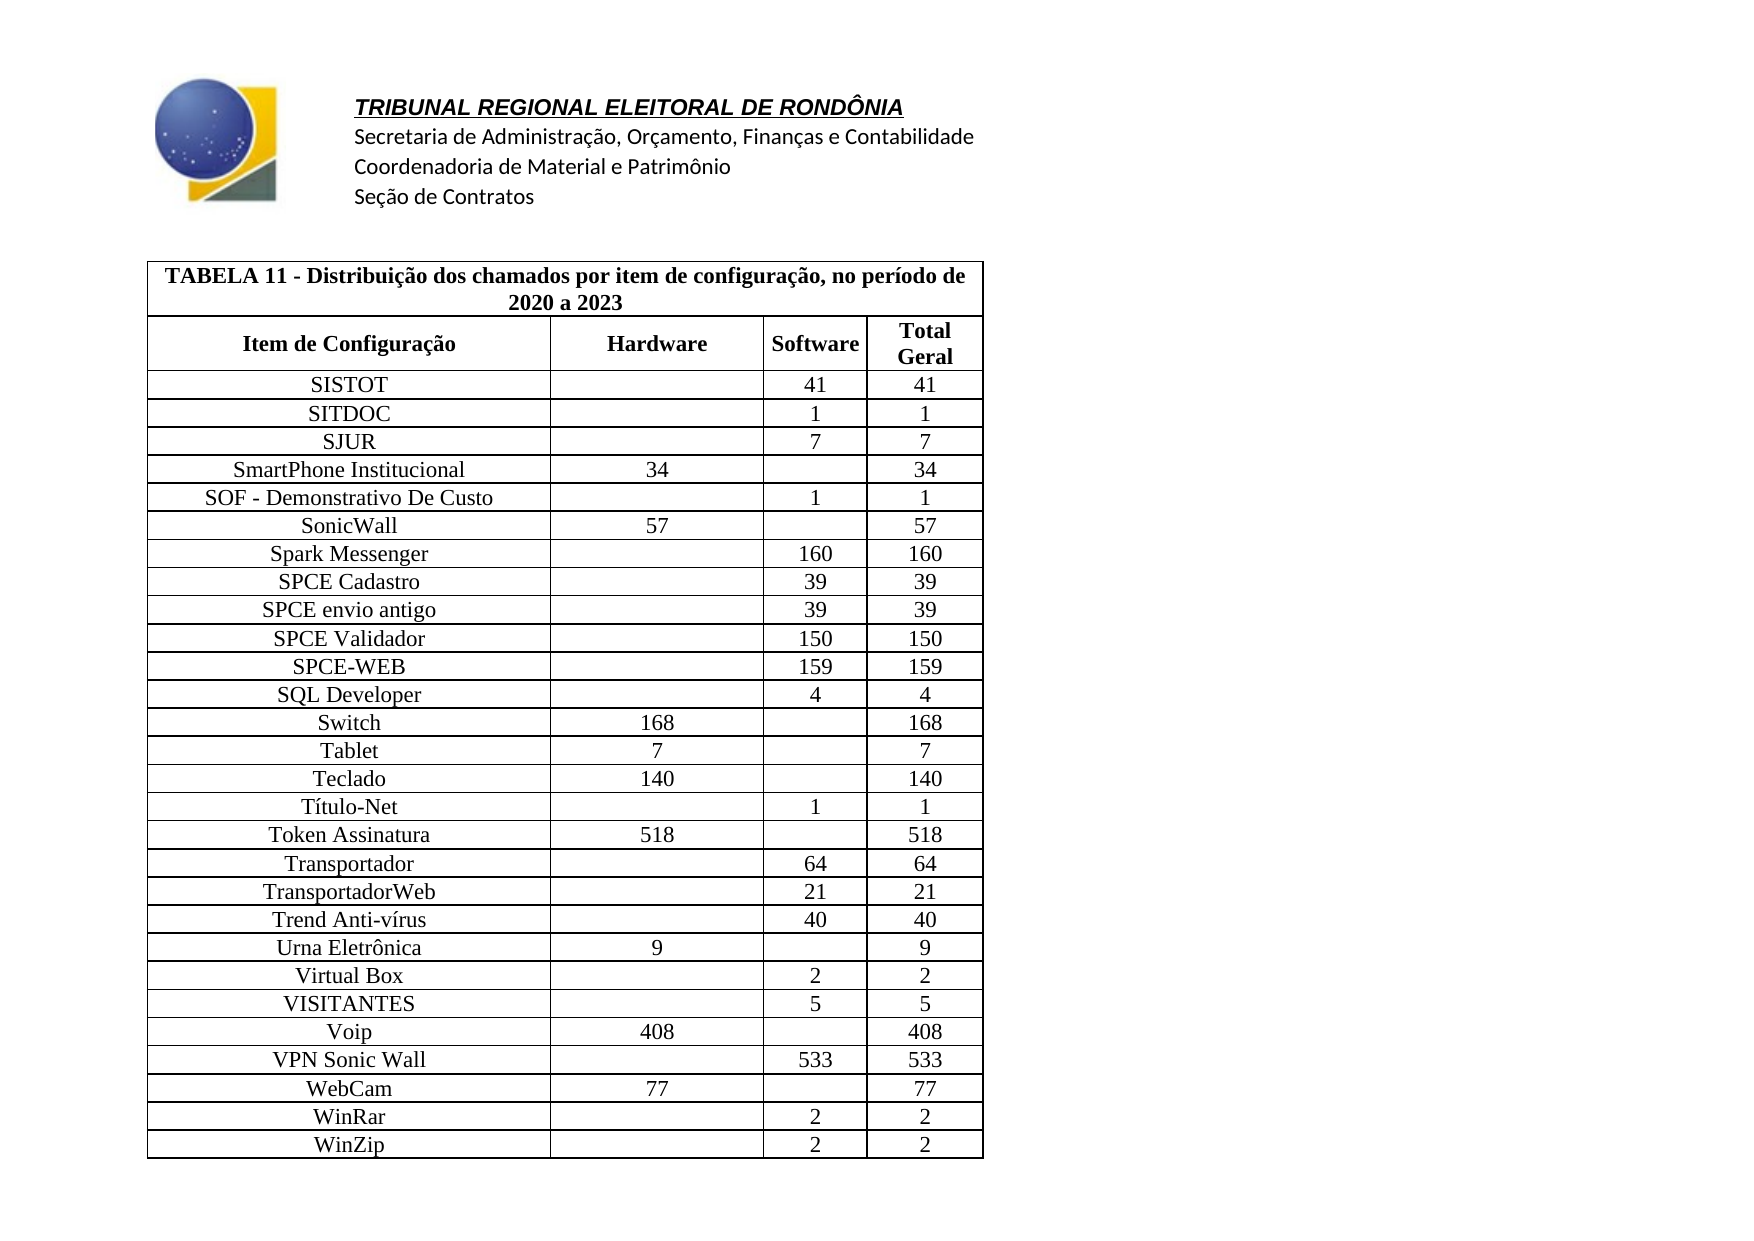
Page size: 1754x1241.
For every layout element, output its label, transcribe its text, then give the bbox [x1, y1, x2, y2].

table_cell WinZip [148, 1131, 550, 1157]
table_cell 7 [551, 737, 763, 763]
table_cell [551, 568, 763, 595]
table_cell [551, 962, 763, 988]
table_cell 5 [764, 990, 866, 1017]
table_cell 408 [551, 1018, 763, 1045]
table_cell 1 [868, 484, 982, 510]
table_cell 2 [868, 1131, 982, 1157]
table_cell [551, 850, 763, 876]
table_cell 1 [764, 793, 866, 820]
table_cell 39 [764, 596, 866, 623]
table_cell [764, 821, 866, 848]
table_cell Título-Net [148, 793, 550, 820]
table_cell 39 [868, 596, 982, 623]
table_cell SISTOT [148, 371, 550, 398]
table_cell 9 [868, 934, 982, 960]
table_cell TransportadorWeb [148, 878, 550, 904]
table_cell 7 [868, 737, 982, 763]
table_cell 159 [764, 653, 866, 679]
table_cell Total Geral [868, 317, 982, 370]
table_cell SOF - Demonstrativo De Custo [148, 484, 550, 510]
table_cell SPCE Cadastro [148, 568, 550, 595]
table_cell [551, 793, 763, 820]
table_cell Token Assinatura [148, 821, 550, 848]
table_cell 41 [868, 371, 982, 398]
table_cell [551, 1131, 763, 1157]
table_cell 150 [764, 625, 866, 651]
table_cell 408 [868, 1018, 982, 1045]
table_cell 77 [551, 1075, 763, 1101]
table_cell [551, 990, 763, 1017]
table_cell 1 [868, 793, 982, 820]
table_cell [551, 681, 763, 707]
table_cell [764, 1075, 866, 1101]
table_cell 150 [868, 625, 982, 651]
table_cell [551, 878, 763, 904]
table_cell Software [764, 317, 866, 370]
table_cell 168 [868, 709, 982, 735]
table_cell SJUR [148, 428, 550, 454]
table_cell [551, 596, 763, 623]
table_cell 2 [764, 962, 866, 988]
table_cell 160 [764, 540, 866, 567]
table_cell 57 [868, 512, 982, 538]
table_cell 9 [551, 934, 763, 960]
table_cell 518 [551, 821, 763, 848]
table_cell VPN Sonic Wall [148, 1046, 550, 1073]
table_cell 40 [764, 906, 866, 932]
table_cell 57 [551, 512, 763, 538]
table_cell 533 [868, 1046, 982, 1073]
table_cell [551, 625, 763, 651]
table_cell Voip [148, 1018, 550, 1045]
table_cell SITDOC [148, 400, 550, 426]
table_cell VISITANTES [148, 990, 550, 1017]
table_cell 533 [764, 1046, 866, 1073]
table_cell 39 [764, 568, 866, 595]
table_cell Tablet [148, 737, 550, 763]
table_cell 518 [868, 821, 982, 848]
table_cell [551, 371, 763, 398]
table_cell SmartPhone Institucional [148, 456, 550, 482]
table_cell [551, 906, 763, 932]
table_cell 2 [868, 1103, 982, 1129]
table_cell SPCE-WEB [148, 653, 550, 679]
table_cell 1 [868, 400, 982, 426]
table_cell 140 [868, 765, 982, 792]
table_cell [551, 1103, 763, 1129]
table_cell SonicWall [148, 512, 550, 538]
table_cell 140 [551, 765, 763, 792]
table_cell 1 [764, 400, 866, 426]
table_cell Item de Configuração [148, 317, 550, 370]
table_cell [551, 1046, 763, 1073]
table_cell WinRar [148, 1103, 550, 1129]
table_cell Trend Anti-vírus [148, 906, 550, 932]
table_cell 34 [551, 456, 763, 482]
table_cell [551, 428, 763, 454]
table_cell 64 [764, 850, 866, 876]
table_header TABELA 11 - Distribuição dos chamados por item de configuração, no período de 2020 a 2023 [148, 262, 982, 315]
table_cell [551, 400, 763, 426]
table_cell 64 [868, 850, 982, 876]
table_cell 34 [868, 456, 982, 482]
table_cell [551, 484, 763, 510]
table_cell 5 [868, 990, 982, 1017]
table_cell [764, 1018, 866, 1045]
table_cell 41 [764, 371, 866, 398]
table_cell 39 [868, 568, 982, 595]
table_cell 159 [868, 653, 982, 679]
table_cell Virtual Box [148, 962, 550, 988]
table_cell Spark Messenger [148, 540, 550, 567]
table_cell 2 [868, 962, 982, 988]
table_cell [764, 765, 866, 792]
table_cell Hardware [551, 317, 763, 370]
table_cell SPCE envio antigo [148, 596, 550, 623]
table_cell Teclado [148, 765, 550, 792]
table_cell 7 [868, 428, 982, 454]
table_cell 7 [764, 428, 866, 454]
table_cell 2 [764, 1103, 866, 1129]
table_cell 40 [868, 906, 982, 932]
table_cell 21 [868, 878, 982, 904]
table_cell 4 [868, 681, 982, 707]
table_cell [551, 653, 763, 679]
table_cell 21 [764, 878, 866, 904]
table_cell [764, 512, 866, 538]
table_cell [551, 540, 763, 567]
table_cell 160 [868, 540, 982, 567]
table_cell [764, 709, 866, 735]
table_cell 1 [764, 484, 866, 510]
table_cell 168 [551, 709, 763, 735]
table_cell WebCam [148, 1075, 550, 1101]
table_cell Switch [148, 709, 550, 735]
table_cell Urna Eletrônica [148, 934, 550, 960]
table_cell [764, 456, 866, 482]
table_cell [764, 737, 866, 763]
table_cell SQL Developer [148, 681, 550, 707]
table_cell [764, 934, 866, 960]
table_cell 4 [764, 681, 866, 707]
table_cell SPCE Validador [148, 625, 550, 651]
table_cell 77 [868, 1075, 982, 1101]
table_cell Transportador [148, 850, 550, 876]
table_cell 2 [764, 1131, 866, 1157]
